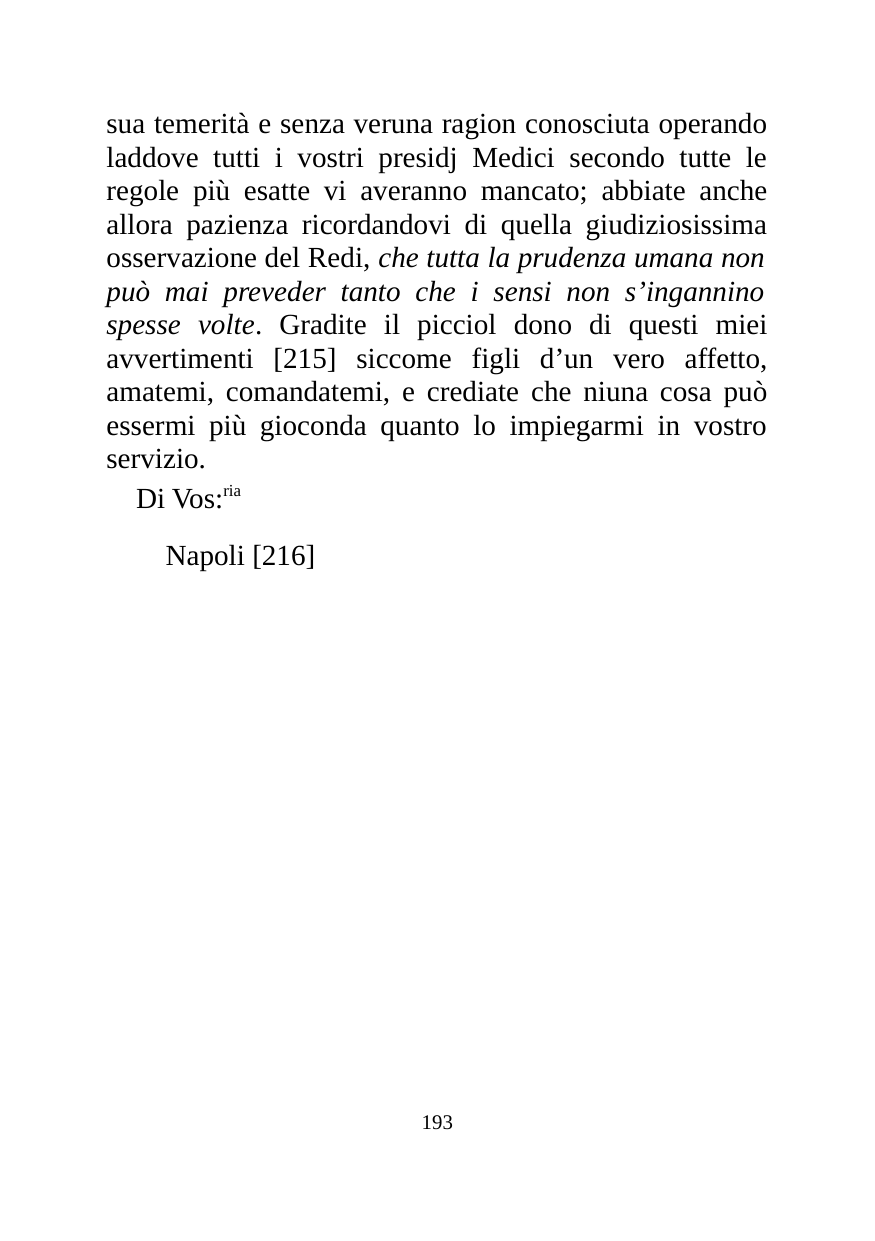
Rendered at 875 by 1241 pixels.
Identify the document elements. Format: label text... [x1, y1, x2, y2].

text Di Vos:ria [106, 481, 768, 515]
text Napoli [216] [165, 538, 768, 572]
text sua temerità e senza veruna ragion conosciuta operando laddove tutti i vostri presidj Medici secondo tutte le regole più esatte vi averanno mancato; abbiate anche allora pazienza ricordandovi di quella giudiziosissima osservazione del Redi, che tutta la prudenza umana non può mai preveder tanto che i sensi non s’ingannino spesse volte. Gradite il picciol dono di questi miei avvertimenti [215] siccome figli d’un vero affetto, amatemi, comandatemi, e crediate che niuna cosa può essermi più gioconda quanto lo impiegarmi in vostro servizio. [106, 106, 768, 475]
